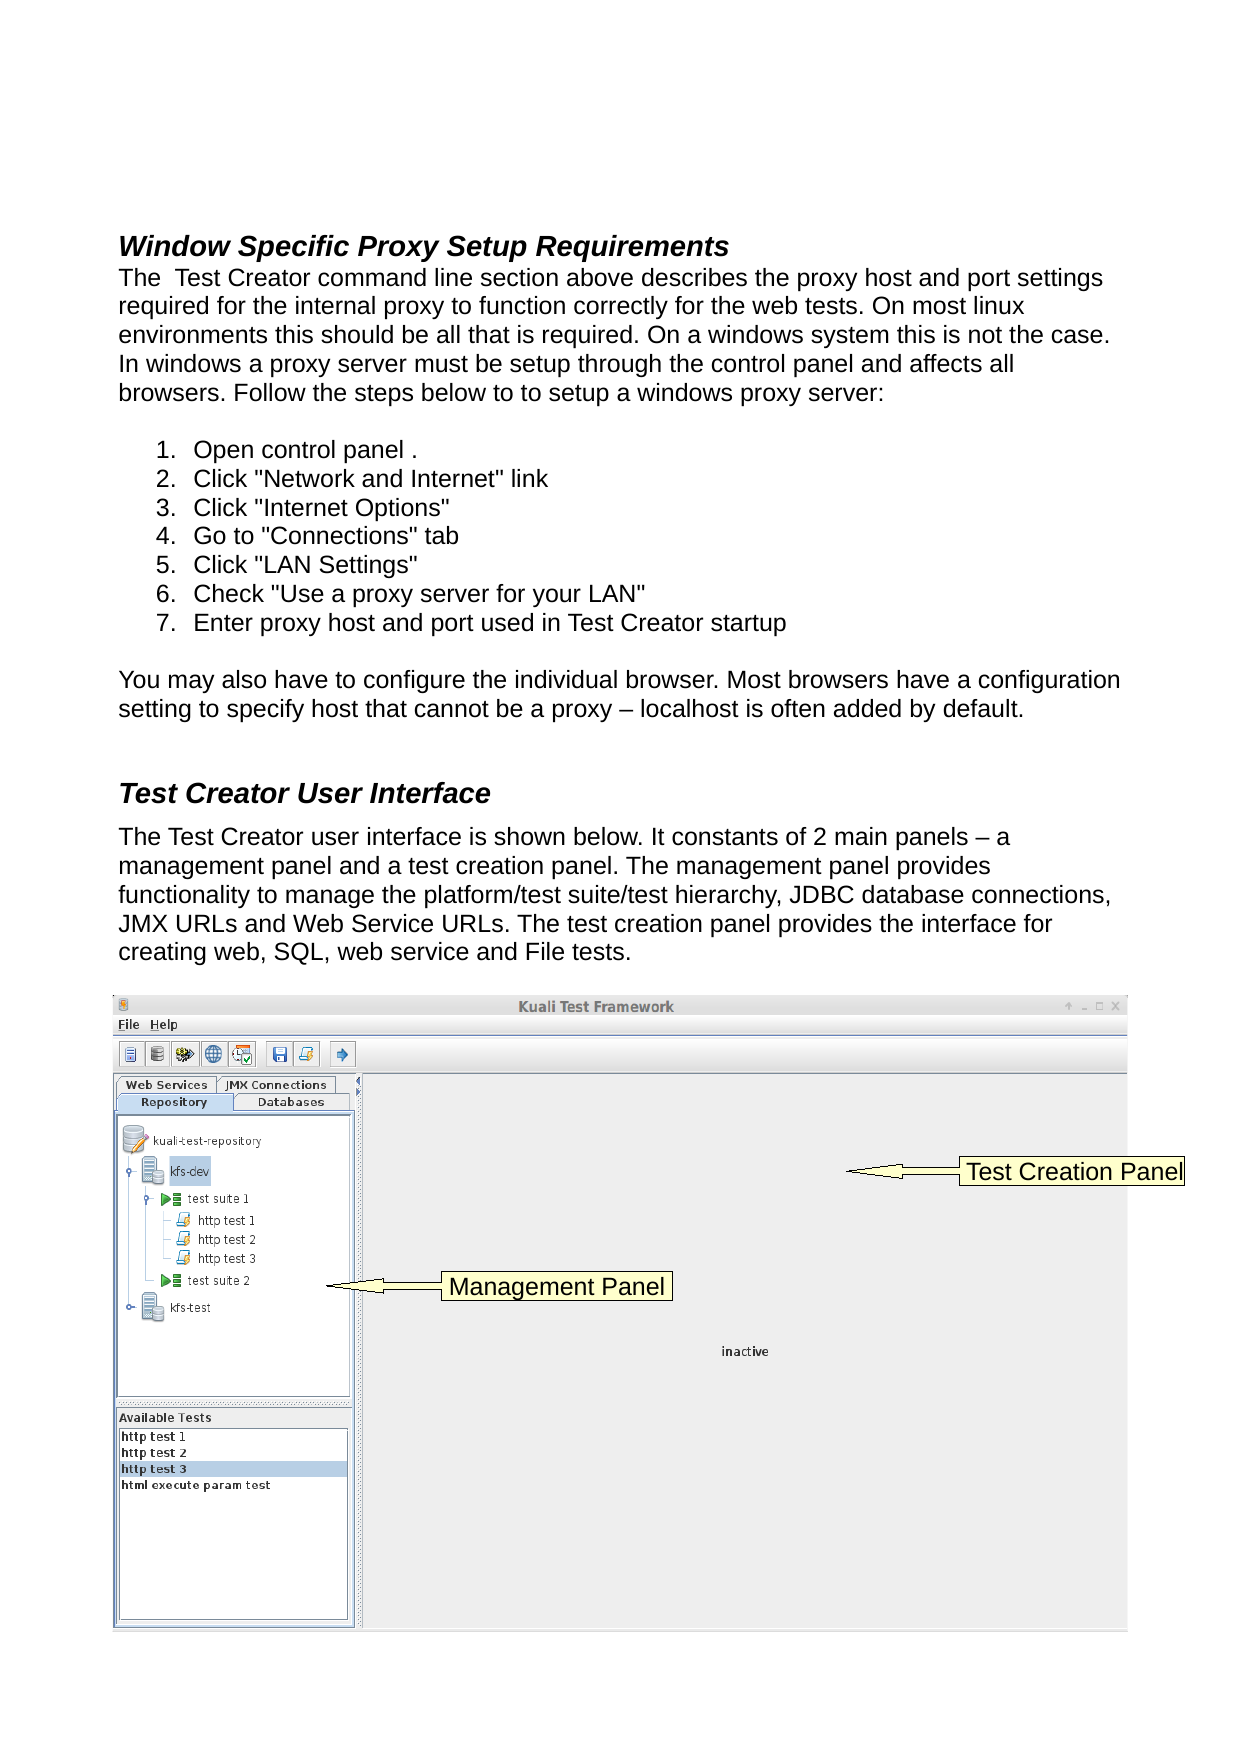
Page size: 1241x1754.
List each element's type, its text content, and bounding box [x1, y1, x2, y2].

picture [112, 995, 1128, 1632]
text The Test Creator user interface is shown below. It constants of 2 main panels – a management panel and a test creation panel. The management panel provides functionality to manage the platform/test suite/test hierarchy, JDBC database connections, JMX URLs and Web Service URLs. The test creation panel provides the interface for creating web, SQL, web service and File tests. [118, 822, 1122, 966]
list Enter proxy host and port used in Test Creator startup [156, 608, 1122, 636]
list Click "Network and Internet" link [156, 464, 1122, 493]
subtitle Test Creator User Interface [118, 776, 1122, 810]
text You may also have to configure the individual browser. Most browsers have a configuration setting to specify host that cannot be a proxy – localhost is often added by default. [118, 665, 1122, 723]
text The Test Creator command line section above describes the proxy host and port settings required for the internal proxy to function correctly for the web tests. On most linux environments this should be all that is required. On a windows system this is not the case. In windows a proxy server must be setup through the control panel and affects all browsers. Follow the steps below to to setup a windows proxy server: [118, 263, 1122, 406]
list Click "Internet Options" [156, 493, 1122, 521]
list Go to "Connections" tab [156, 521, 1122, 550]
list Check "Use a proxy server for your LAN" [156, 579, 1122, 608]
subtitle Window Specific Proxy Setup Requirements [118, 229, 1122, 263]
list Click "LAN Settings" [156, 550, 1122, 579]
list Open control panel . [156, 435, 1122, 464]
